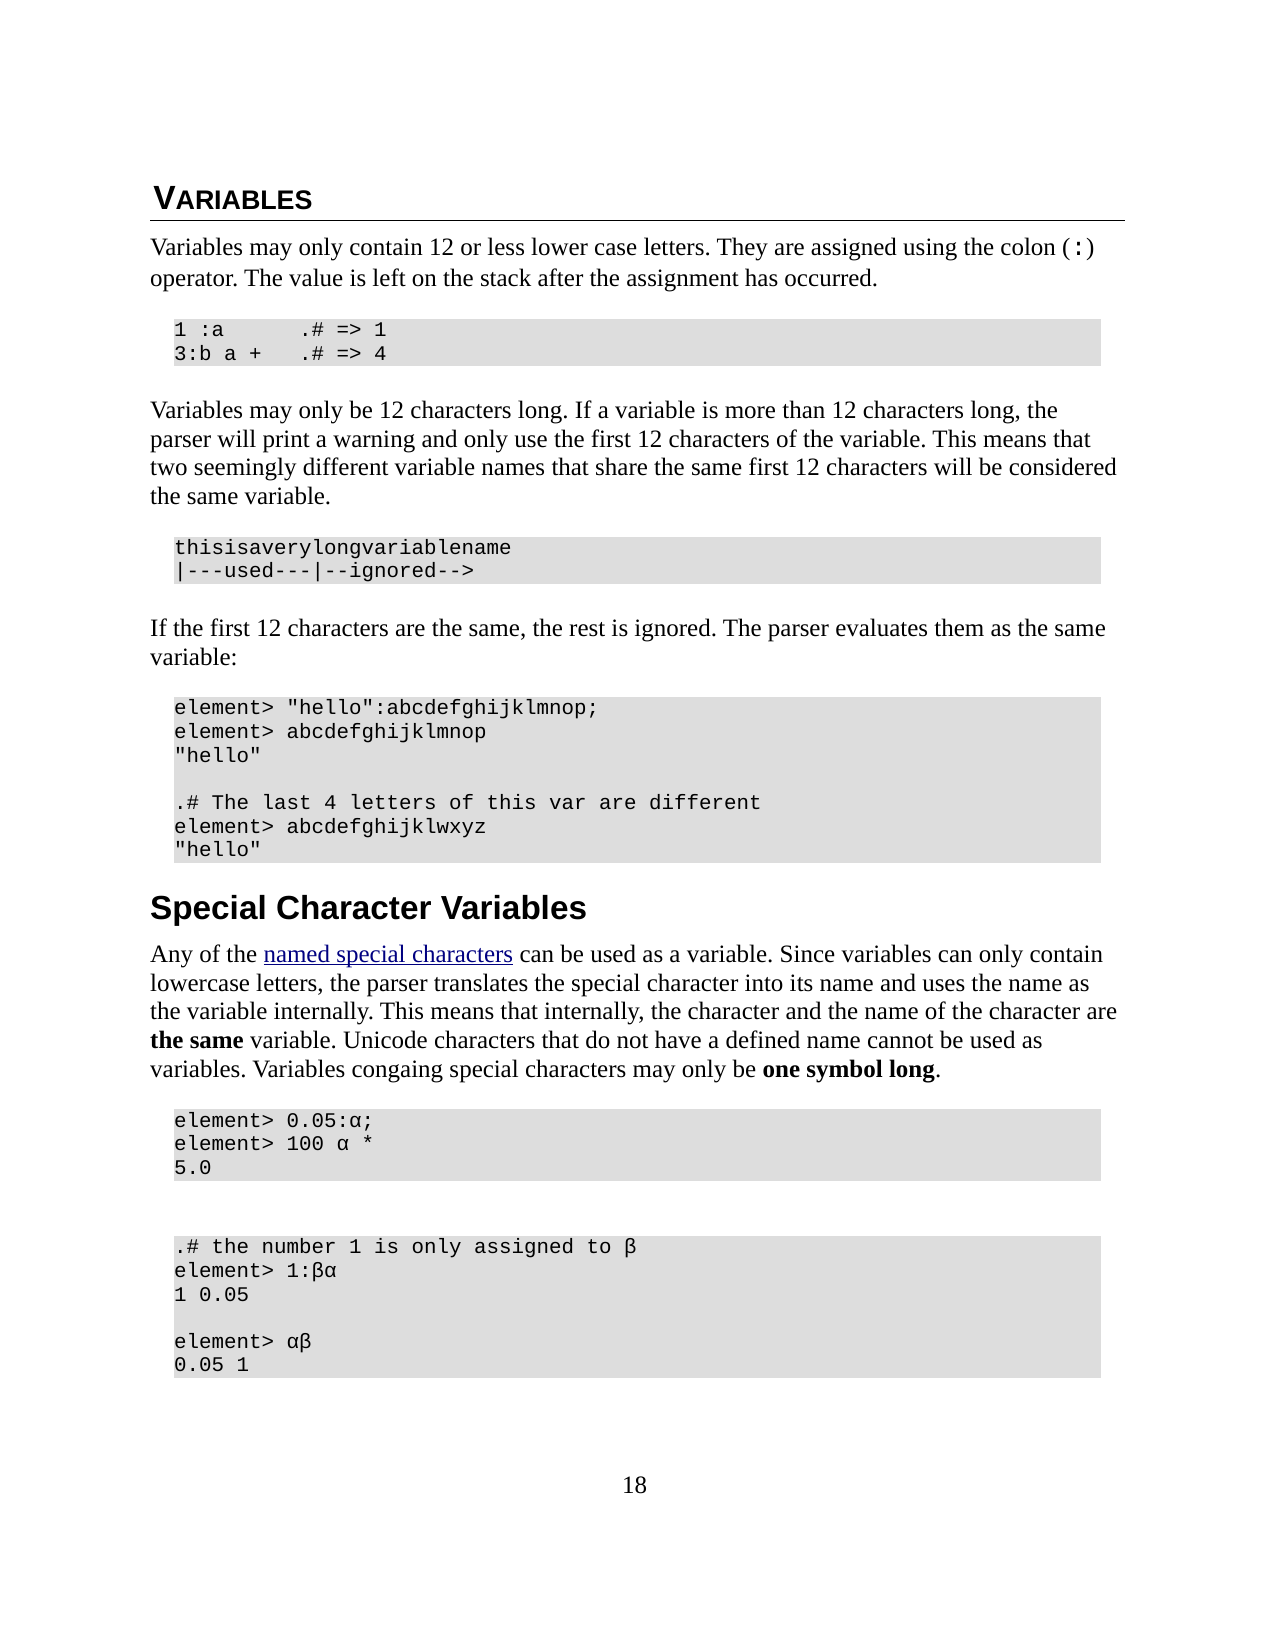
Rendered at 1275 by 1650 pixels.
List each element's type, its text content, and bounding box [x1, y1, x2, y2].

text element> abcdefghijklmnop [174, 721, 1101, 745]
text Variables may only contain 12 or less lower case letters. They are assigned using the colon (:) operator. The value is left on the stack after the assignment has occurred. [150, 232, 1125, 292]
text 0.05 1 [174, 1354, 1101, 1378]
text .# The last 4 letters of this var are different [174, 792, 1101, 816]
text "hello" [174, 839, 1101, 863]
text element> abcdefghijklwxyz [174, 816, 1101, 839]
subtitle Special Character Variables [150, 888, 1125, 926]
text thisisaverylongvariablename [174, 537, 1101, 561]
text element> "hello":abcdefghijklmnop; [174, 697, 1101, 721]
text element> 1:βα [174, 1260, 1101, 1283]
text .# the number 1 is only assigned to β [174, 1236, 1101, 1260]
text Variables may only be 12 characters long. If a variable is more than 12 characters long, the parser will print a warning and only use the first 12 characters of the variable. This means that two seemingly different variable names that share the same first 12 characters will be considered the same variable. [150, 395, 1125, 510]
text 3:b a + .# => 4 [174, 342, 1101, 366]
text 1 :a .# => 1 [174, 319, 1101, 342]
text 5.0 [174, 1157, 1101, 1181]
text 1 0.05 [174, 1283, 1101, 1307]
text |---used---|--ignored--> [174, 561, 1101, 584]
text "hello" [174, 745, 1101, 768]
text element> 100 α * [174, 1133, 1101, 1157]
text If the first 12 characters are the same, the rest is ignored. The parser evaluates them as the same variable: [150, 613, 1125, 670]
subtitle Variables [150, 175, 1125, 220]
text element> αβ [174, 1331, 1101, 1354]
text element> 0.05:α; [174, 1109, 1101, 1133]
text Any of the named special characters can be used as a variable. Since variables can only contain lowercase letters, the parser translates the special character into its name and uses the name as the variable internally. This means that internally, the character and the name of the character are the same variable. Unicode characters that do not have a defined name cannot be used as variables. Variables congaing special characters may only be one symbol long. [150, 939, 1125, 1083]
